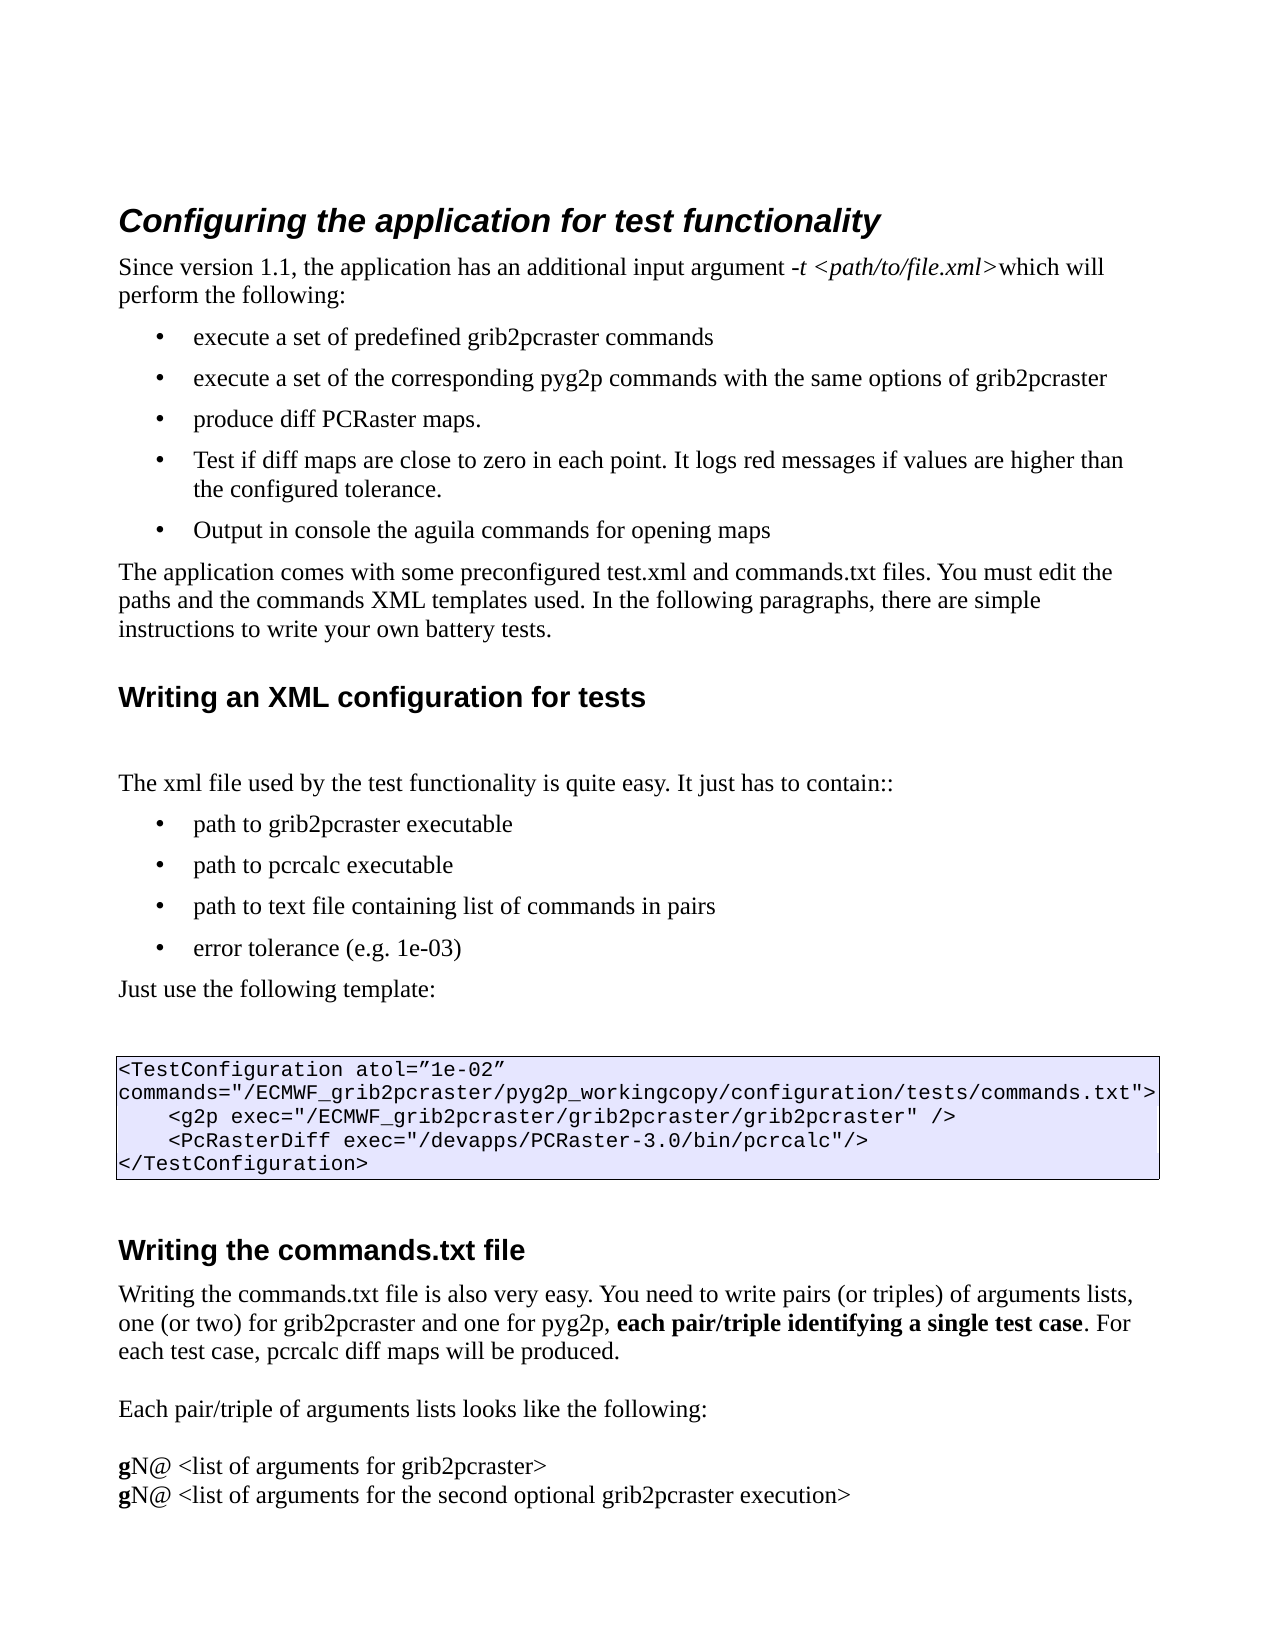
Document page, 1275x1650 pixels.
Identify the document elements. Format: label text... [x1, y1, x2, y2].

text Writing the commands.txt file is also very easy. You need to write pairs (or triples) of arguments lists, one (or two) for grib2pcraster and one for pyg2p, each pair/triple identifying a single test case. For each test case, pcrcalc diff maps will be produced. [118, 1279, 1157, 1365]
text Each pair/triple of arguments lists looks like the following: [118, 1394, 1157, 1423]
list error tolerance (e.g. 1e-03) [156, 933, 1157, 961]
list path to text file containing list of commands in pairs [156, 891, 1157, 920]
text gN@ <list of arguments for the second optional grib2pcraster execution> [118, 1480, 1157, 1509]
text The xml file used by the test functionality is quite easy. It just has to contain:: [118, 768, 1157, 796]
text The application comes with some preconfigured test.xml and commands.txt files. You must edit the paths and the commands XML templates used. In the following paragraphs, there are simple instructions to write your own battery tests. [118, 557, 1157, 643]
text gN@ <list of arguments for grib2pcraster> [118, 1451, 1157, 1480]
text Since version 1.1, the application has an additional input argument -t <path/to/file.xml>which will perform the following: [118, 252, 1157, 309]
subtitle Configuring the application for test functionality [118, 201, 1157, 239]
text </TestConfiguration> [117, 1151, 1159, 1179]
text <g2p exec="/ECMWF_grib2pcraster/grib2pcraster/grib2pcraster" /> [118, 1106, 1157, 1129]
list path to grib2pcraster executable [156, 809, 1157, 838]
list execute a set of the corresponding pyg2p commands with the same options of grib2pcraster [156, 363, 1157, 392]
text <PcRasterDiff exec="/devapps/PCRaster-3.0/bin/pcrcalc"/> [118, 1129, 1157, 1151]
list Output in console the aguila commands for opening maps [156, 515, 1157, 544]
text Just use the following template: [118, 974, 1157, 1003]
list Test if diff maps are close to zero in each point. It logs red messages if values are higher than the configured tolerance. [156, 445, 1157, 503]
list produce diff PCRaster maps. [156, 404, 1157, 433]
subtitle Writing an XML configuration for tests [118, 680, 1157, 714]
list execute a set of predefined grib2pcraster commands [156, 322, 1157, 350]
text <TestConfiguration atol=”1e-02” commands="/ECMWF_grib2pcraster/pyg2p_workingcopy/configuration/tests/commands.txt"> [117, 1057, 1159, 1106]
list path to pcrcalc executable [156, 850, 1157, 879]
subtitle Writing the commands.txt file [118, 1233, 1157, 1266]
